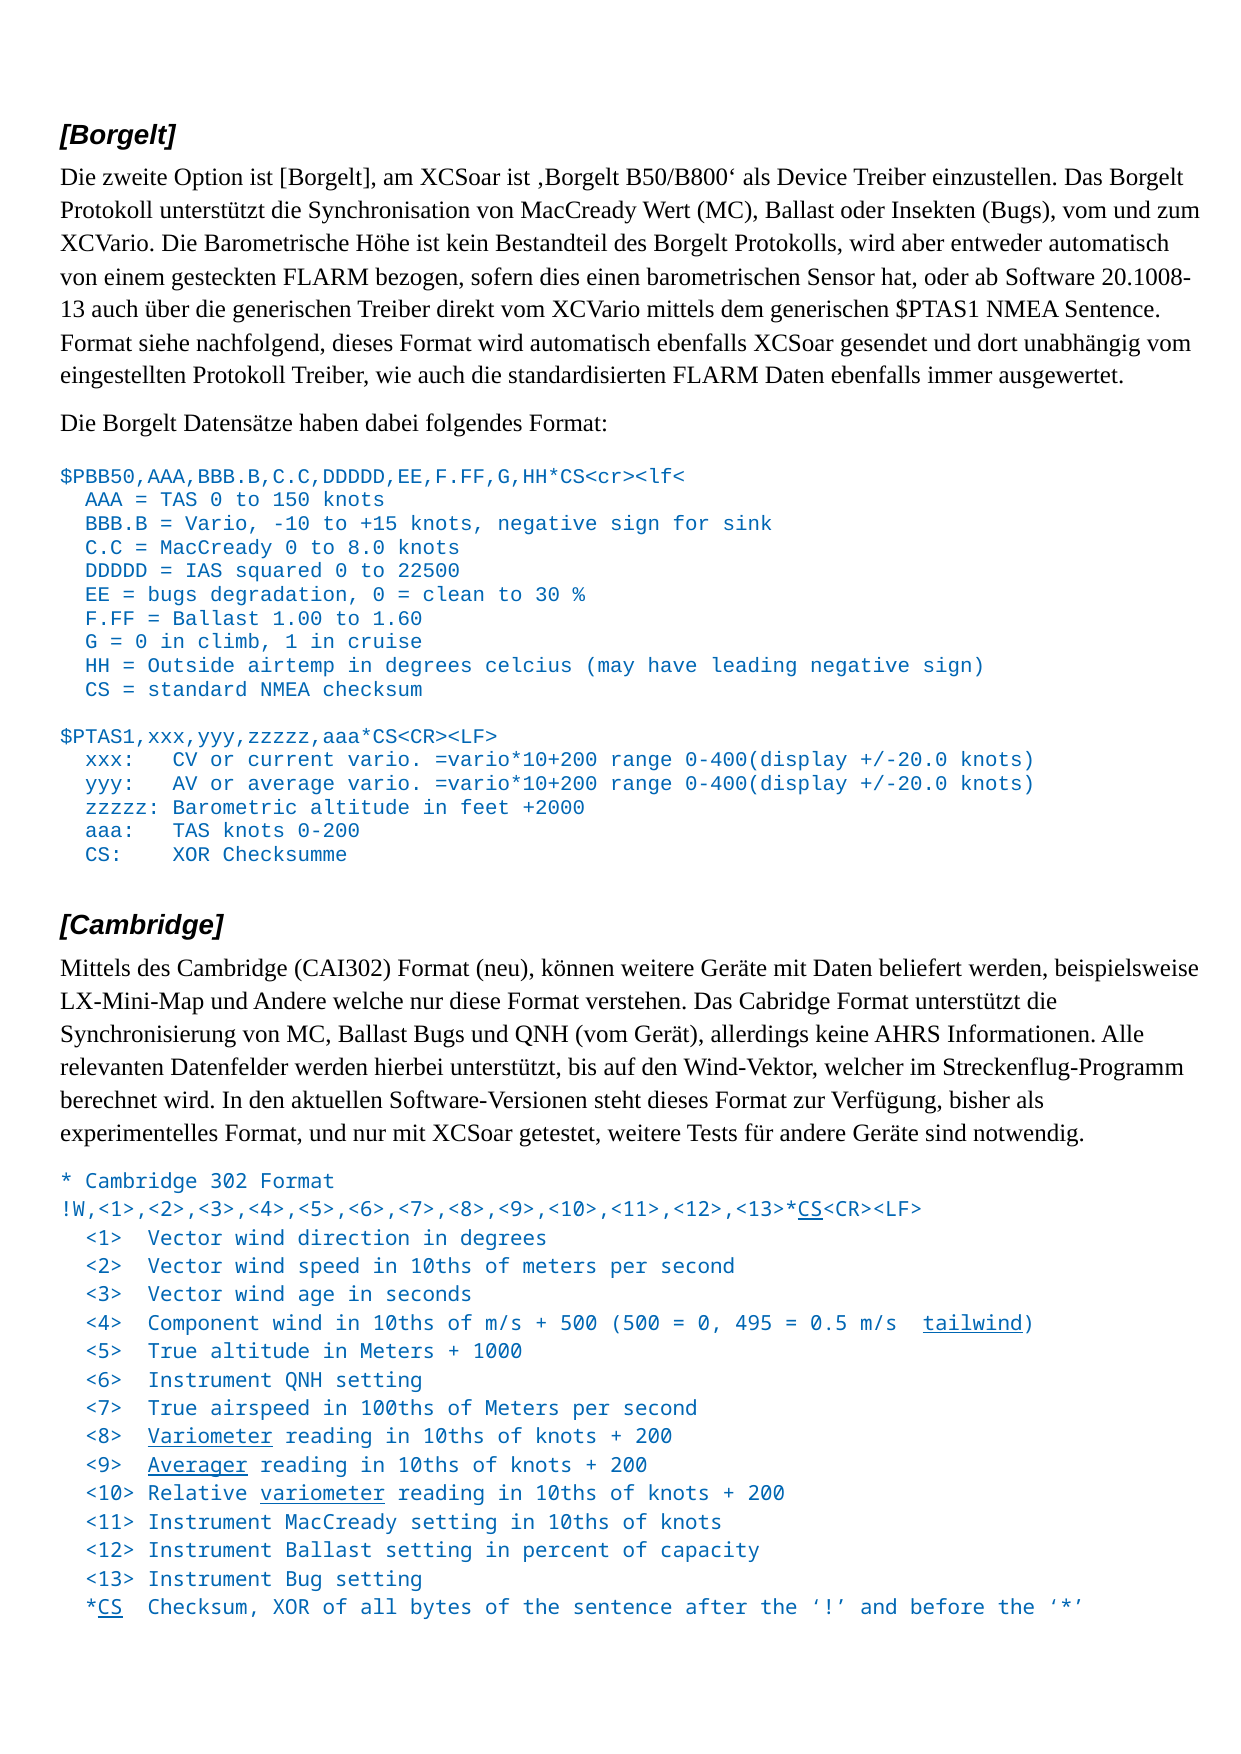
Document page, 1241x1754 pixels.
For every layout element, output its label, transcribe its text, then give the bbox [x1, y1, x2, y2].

text <12> Instrument Ballast setting in percent of capacity [60, 1535, 1207, 1564]
text <9> Averager reading in 10ths of knots + 200 [60, 1450, 1207, 1478]
text xxx: CV or current vario. =vario*10+200 range 0-400(display +/-20.0 knots) [60, 749, 1207, 773]
text <4> Component wind in 10ths of m/s + 500 (500 = 0, 495 = 0.5 m/s tailwind) [60, 1308, 1207, 1336]
text <8> Variometer reading in 10ths of knots + 200 [60, 1422, 1207, 1450]
subtitle [Cambridge] [60, 909, 1207, 941]
text <5> True altitude in Meters + 1000 [60, 1336, 1207, 1365]
text BBB.B = Vario, -10 to +15 knots, negative sign for sink [60, 513, 1207, 537]
text aaa: TAS knots 0-200 [60, 820, 1207, 844]
text Die zweite Option ist [Borgelt], am XCSoar ist ‚Borgelt B50/B800‘ als Device Treiber einzustellen. Das Borgelt Protokoll unterstützt die Synchronisation von MacCready Wert (MC), Ballast oder Insekten (Bugs), vom und zum XCVario. Die Barometrische Höhe ist kein Bestandteil des Borgelt Protokolls, wird aber entweder automatisch von einem gesteckten FLARM bezogen, sofern dies einen barometrischen Sensor hat, oder ab Software 20.1008-13 auch über die generischen Treiber direkt vom XCVario mittels dem generischen $PTAS1 NMEA Sentence. Format siehe nachfolgend, dieses Format wird automatisch ebenfalls XCSoar gesendet und dort unabhängig vom eingestellten Protokoll Treiber, wie auch die standardisierten FLARM Daten ebenfalls immer ausgewertet. [60, 162, 1207, 389]
text $PTAS1,xxx,yyy,zzzzz,aaa*CS<CR><LF> [60, 726, 1207, 749]
text <13> Instrument Bug setting [60, 1564, 1207, 1592]
text <7> True airspeed in 100ths of Meters per second [60, 1393, 1207, 1422]
subtitle [Borgelt] [60, 118, 1207, 150]
text HH = Outside airtemp in degrees celcius (may have leading negative sign) [60, 655, 1207, 678]
text *CS Checksum, XOR of all bytes of the sentence after the ‘!’ and before the ‘*’ [60, 1592, 1207, 1621]
text F.FF = Ballast 1.00 to 1.60 [60, 608, 1207, 631]
text * Cambridge 302 Format [60, 1166, 1207, 1194]
text C.C = MacCready 0 to 8.0 knots [60, 537, 1207, 560]
text <10> Relative variometer reading in 10ths of knots + 200 [60, 1478, 1207, 1507]
text yyy: AV or average vario. =vario*10+200 range 0-400(display +/-20.0 knots) [60, 773, 1207, 797]
text EE = bugs degradation, 0 = clean to 30 % [60, 584, 1207, 608]
text <11> Instrument MacCready setting in 10ths of knots [60, 1507, 1207, 1535]
text <1> Vector wind direction in degrees [60, 1223, 1207, 1251]
text G = 0 in climb, 1 in cruise [60, 631, 1207, 655]
text Mittels des Cambridge (CAI302) Format (neu), können weitere Geräte mit Daten beliefert werden, beispielsweise LX-Mini-Map und Andere welche nur diese Format verstehen. Das Cabridge Format unterstützt die Synchronisierung von MC, Ballast Bugs und QNH (vom Gerät), allerdings keine AHRS Informationen. Alle relevanten Datenfelder werden hierbei unterstützt, bis auf den Wind-Vektor, welcher im Streckenflug-Programm berechnet wird. In den aktuellen Software-Versionen steht dieses Format zur Verfügung, bisher als experimentelles Format, und nur mit XCSoar getestet, weitere Tests für andere Geräte sind notwendig. [60, 953, 1207, 1147]
text <6> Instrument QNH setting [60, 1365, 1207, 1393]
text Die Borgelt Datensätze haben dabei folgendes Format: [60, 408, 1207, 437]
text DDDDD = IAS squared 0 to 22500 [60, 560, 1207, 584]
text CS = standard NMEA checksum [60, 678, 1207, 702]
text <2> Vector wind speed in 10ths of meters per second [60, 1251, 1207, 1279]
text CS: XOR Checksumme [60, 844, 1207, 868]
text zzzzz: Barometric altitude in feet +2000 [60, 797, 1207, 820]
text $PBB50,AAA,BBB.B,C.C,DDDDD,EE,F.FF,G,HH*CS<cr><lf< [60, 466, 1207, 489]
text !W,<1>,<2>,<3>,<4>,<5>,<6>,<7>,<8>,<9>,<10>,<11>,<12>,<13>*CS<CR><LF> [60, 1194, 1207, 1223]
text <3> Vector wind age in seconds [60, 1279, 1207, 1308]
text AAA = TAS 0 to 150 knots [60, 489, 1207, 513]
